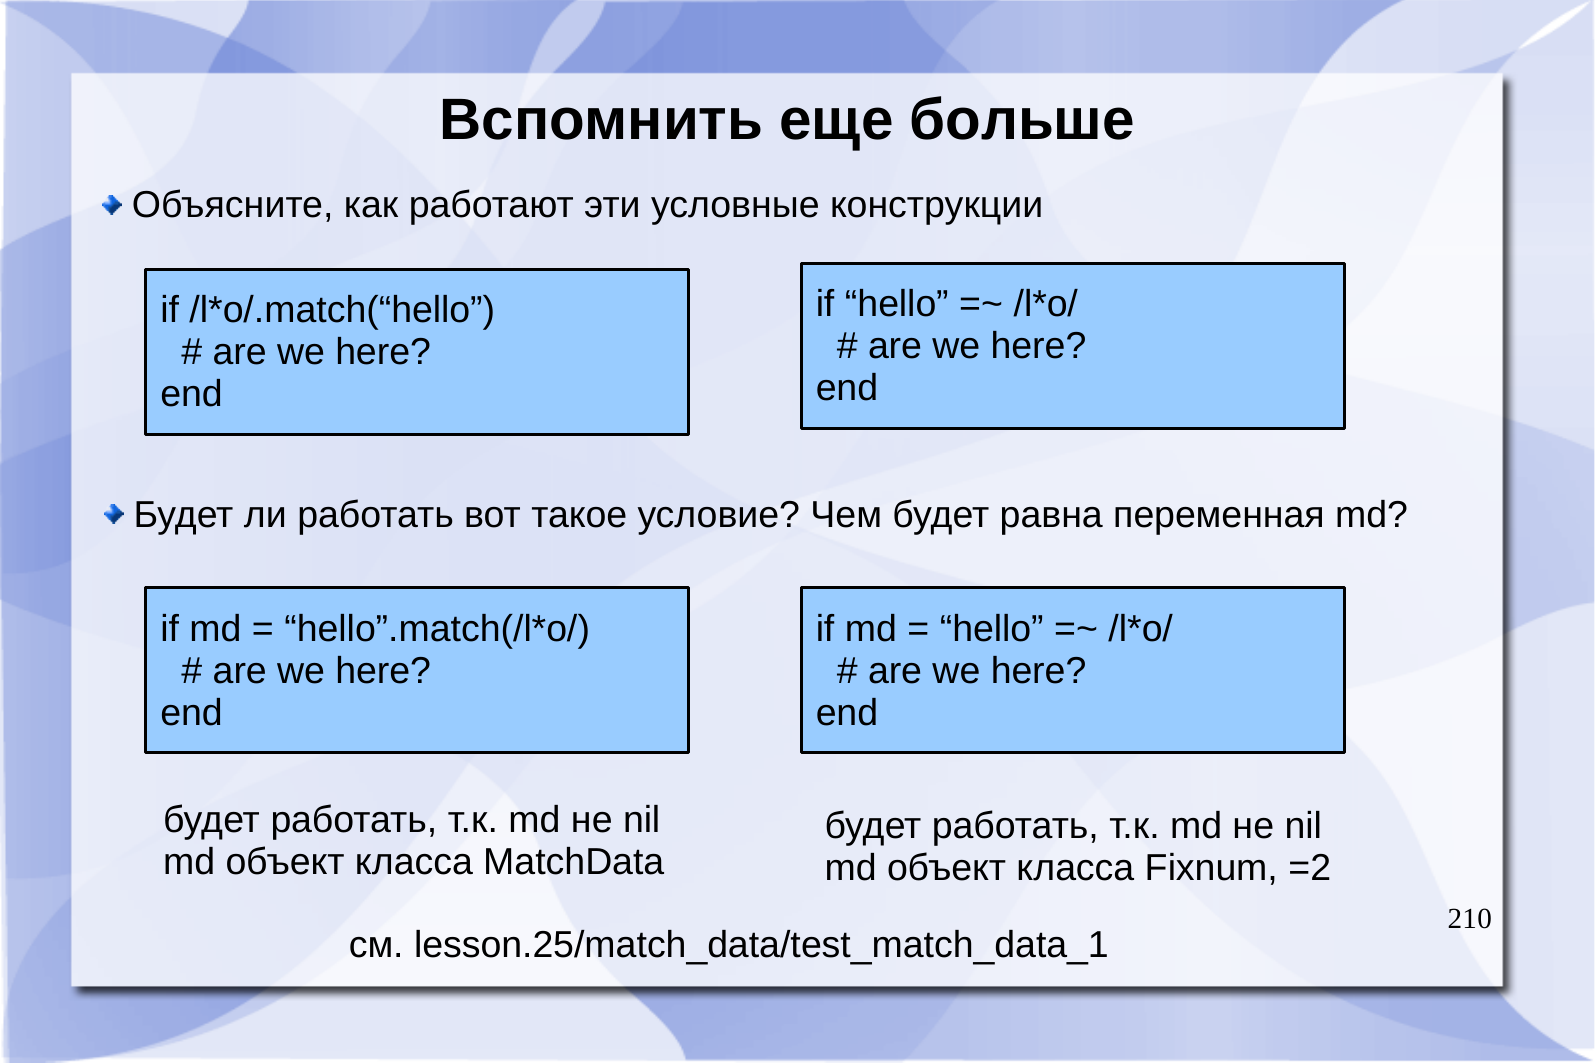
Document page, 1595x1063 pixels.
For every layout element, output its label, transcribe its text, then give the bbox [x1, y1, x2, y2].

text_box if “hello” =~ /l*o/ # are we here? end [801, 263, 1345, 429]
text_box if md = “hello”.match(/l*o/) # are we here? end [145, 587, 689, 753]
text_box будет работать, т.к. md не nil md объект класса MatchData [148, 790, 681, 890]
text_box см. lesson.25/match_data/test_match_data_1 [333, 916, 1124, 973]
text_box if md = “hello” =~ /l*o/ # are we here? end [801, 587, 1345, 753]
text_box Будет ли работать вот такое условие? Чем будет равна переменная md? [89, 486, 1425, 543]
text_box Объясните, как работают эти условные конструкции [87, 176, 1060, 234]
text_box if /l*o/.match(“hello”) # are we here? end [145, 269, 689, 435]
picture [0, 0, 1595, 1063]
text_box будет работать, т.к. md не nil md объект класса Fixnum, =2 [809, 796, 1347, 896]
title Вспомнить еще больше [75, 75, 1501, 164]
